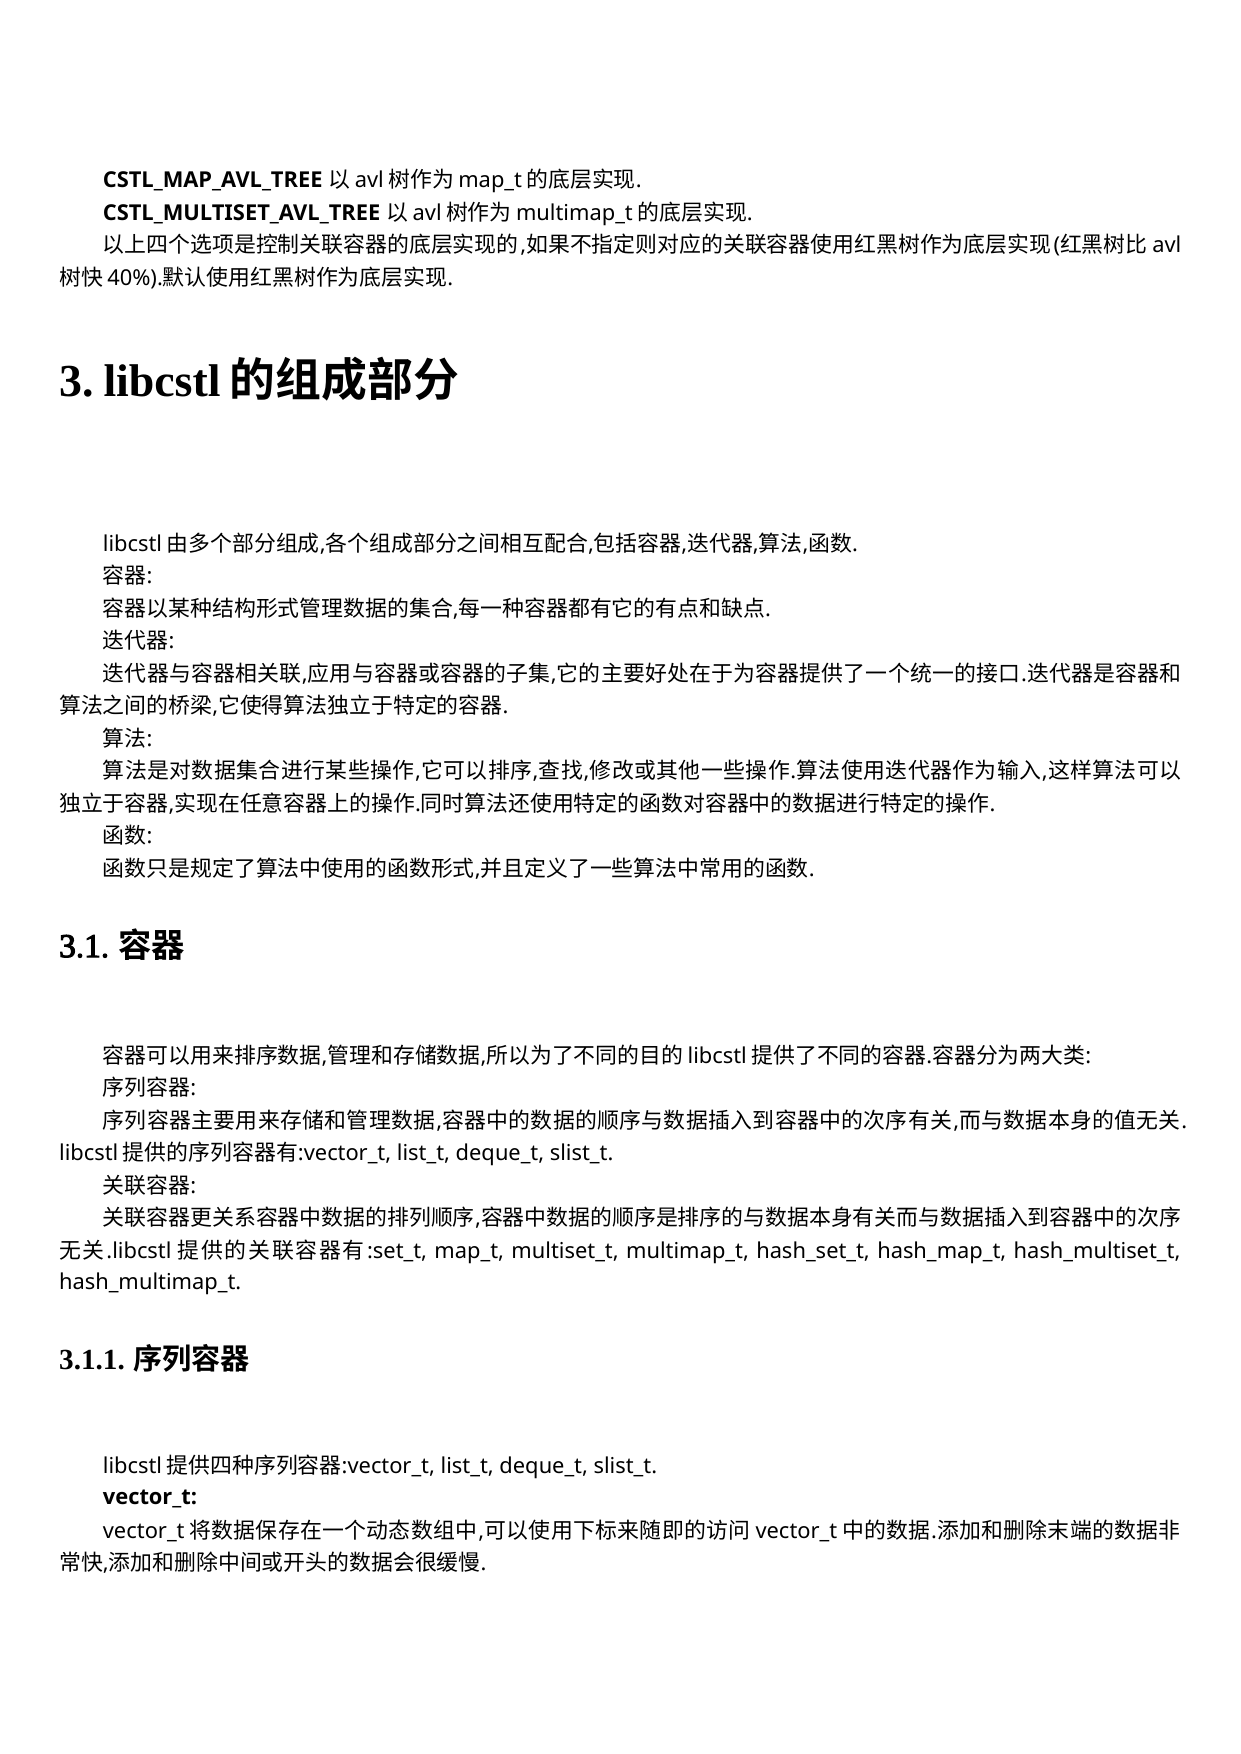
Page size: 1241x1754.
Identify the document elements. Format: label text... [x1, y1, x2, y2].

text 容器以某种结构形式管理数据的集合,每一种容器都有它的有点和缺点. [59, 591, 1181, 623]
text 算法是对数据集合进行某些操作,它可以排序,查找,修改或其他一些操作.算法使用迭代器作为输入,这样算法可以独立于容器,实现在任意容器上的操作.同时算法还使用特定的函数对容器中的数据进行特定的操作. [59, 753, 1181, 818]
text 迭代器与容器相关联,应用与容器或容器的子集,它的主要好处在于为容器提供了一个统一的接口.迭代器是容器和算法之间的桥梁,它使得算法独立于特定的容器. [59, 656, 1181, 721]
text 函数只是规定了算法中使用的函数形式,并且定义了一些算法中常用的函数. [59, 851, 1181, 883]
text vector_t: [59, 1480, 1181, 1512]
text libcstl提供四种序列容器:vector_t, list_t, deque_t, slist_t. [59, 1447, 1181, 1480]
text vector_t将数据保存在一个动态数组中,可以使用下标来随即的访问vector_t中的数据.添加和删除末端的数据非常快,添加和删除中间或开头的数据会很缓慢. [59, 1512, 1181, 1577]
text 以上四个选项是控制关联容器的底层实现的,如果不指定则对应的关联容器使用红黑树作为底层实现(红黑树比avl树快40%).默认使用红黑树作为底层实现. [59, 227, 1181, 292]
text 容器可以用来排序数据,管理和存储数据,所以为了不同的目的libcstl提供了不同的容器.容器分为两大类: [59, 1037, 1181, 1070]
text 容器: [59, 558, 1181, 591]
subtitle 容器 [59, 910, 1181, 975]
text 算法: [59, 721, 1181, 753]
subtitle libcstl的组成部分 [59, 327, 1181, 425]
text 关联容器: [59, 1167, 1181, 1200]
subtitle 序列容器 [59, 1324, 1181, 1389]
text CSTL_MULTISET_AVL_TREE 以avl树作为multimap_t的底层实现. [59, 194, 1181, 227]
text 函数: [59, 818, 1181, 851]
text 序列容器: [59, 1070, 1181, 1102]
text 序列容器主要用来存储和管理数据,容器中的数据的顺序与数据插入到容器中的次序有关,而与数据本身的值无关.libcstl提供的序列容器有:vector_t, list_t, deque_t, slist_t. [59, 1102, 1181, 1167]
text libcstl由多个部分组成,各个组成部分之间相互配合,包括容器,迭代器,算法,函数. [59, 526, 1181, 558]
text CSTL_MAP_AVL_TREE 以avl树作为map_t的底层实现. [59, 162, 1181, 194]
text 关联容器更关系容器中数据的排列顺序,容器中数据的顺序是排序的与数据本身有关而与数据插入到容器中的次序无关.libcstl提供的关联容器有:set_t, map_t, multiset_t, multimap_t, hash_set_t, hash_map_t, hash_multiset_t, hash_multimap_t. [59, 1200, 1181, 1297]
text 迭代器: [59, 623, 1181, 656]
